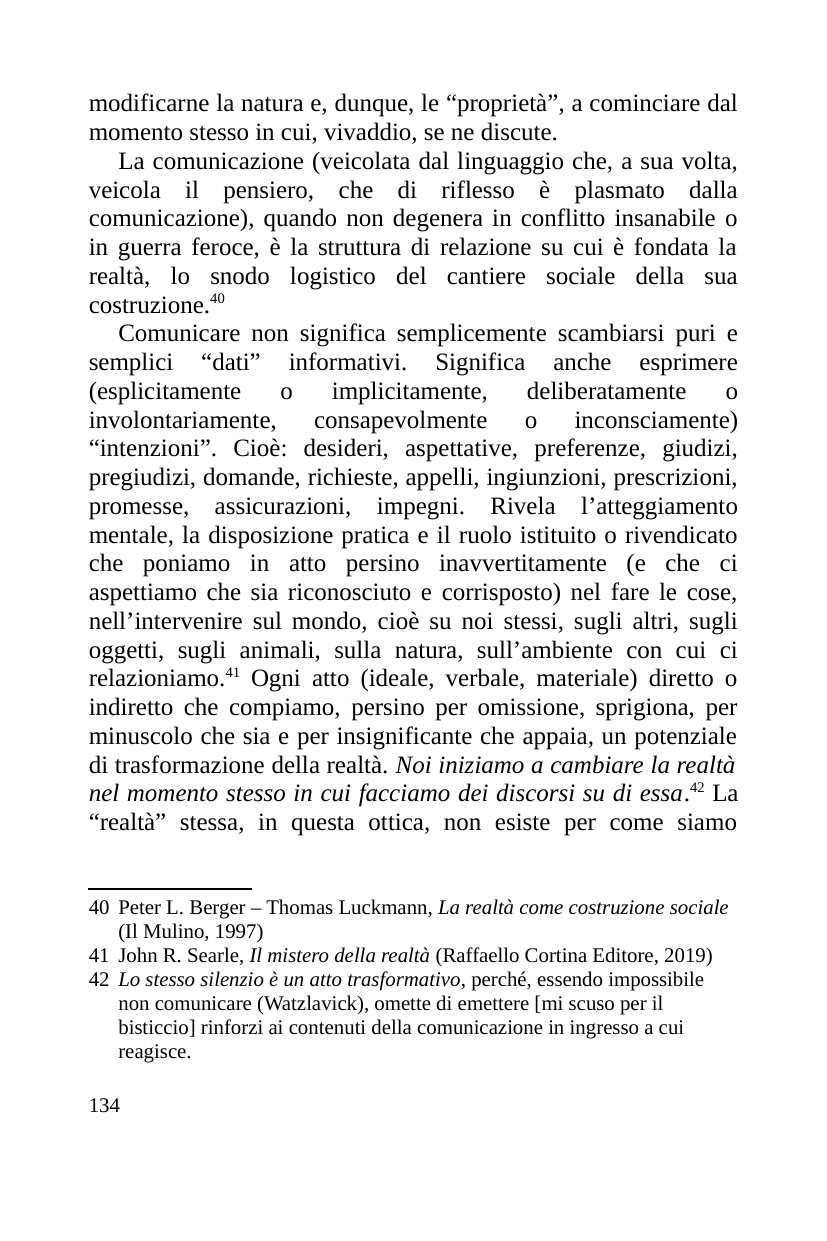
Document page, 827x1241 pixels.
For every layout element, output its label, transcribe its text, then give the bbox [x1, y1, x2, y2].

text Comunicare non significa semplicemente scambiarsi puri e semplici “dati” informativi. Significa anche esprimere (esplicitamente o implicitamente, deliberatamente o involontariamente, consapevolmente o inconsciamente) “intenzioni”. Cioè: desideri, aspettative, preferenze, giudizi, pregiudizi, domande, richieste, appelli, ingiunzioni, prescrizioni, promesse, assicurazioni, impegni. Rivela l’atteggiamento mentale, la disposizione pratica e il ruolo istituito o rivendicato che poniamo in atto persino inavvertitamente (e che ci aspettiamo che sia riconosciuto e corrisposto) nel fare le cose, nell’intervenire sul mondo, cioè su noi stessi, sugli altri, sugli oggetti, sugli animali, sulla natura, sull’ambiente con cui ci relazioniamo. Ogni atto (ideale, verbale, materiale) diretto o indiretto che compiamo, persino per omissione, sprigiona, per minuscolo che sia e per insignificante che appaia, un potenziale di trasformazione della realtà. Noi iniziamo a cambiare la realtà nel momento stesso in cui facciamo dei discorsi su di essa. La “realtà” stessa, in questa ottica, non esiste per come siamo [88, 318, 738, 836]
text Peter L. Berger – Thomas Luckmann, La realtà come costruzione sociale (Il Mulino, 1997) [88, 895, 738, 943]
text La comunicazione (veicolata dal linguaggio che, a sua volta, veicola il pensiero, che di riflesso è plasmato dalla comunicazione), quando non degenera in conflitto insanabile o in guerra feroce, è la struttura di relazione su cui è fondata la realtà, lo snodo logistico del cantiere sociale della sua costruzione. [88, 146, 738, 318]
text Lo stesso silenzio è un atto trasformativo, perché, essendo impossibile non comunicare (Watzlavick), omette di emettere [mi scuso per il bisticcio] rinforzi ai contenuti della comunicazione in ingresso a cui reagisce. [88, 967, 738, 1063]
text John R. Searle, Il mistero della realtà (Raffaello Cortina Editore, 2019) [88, 943, 738, 967]
text modificarne la natura e, dunque, le “proprietà”, a cominciare dal momento stesso in cui, vivaddio, se ne discute. [88, 88, 738, 146]
